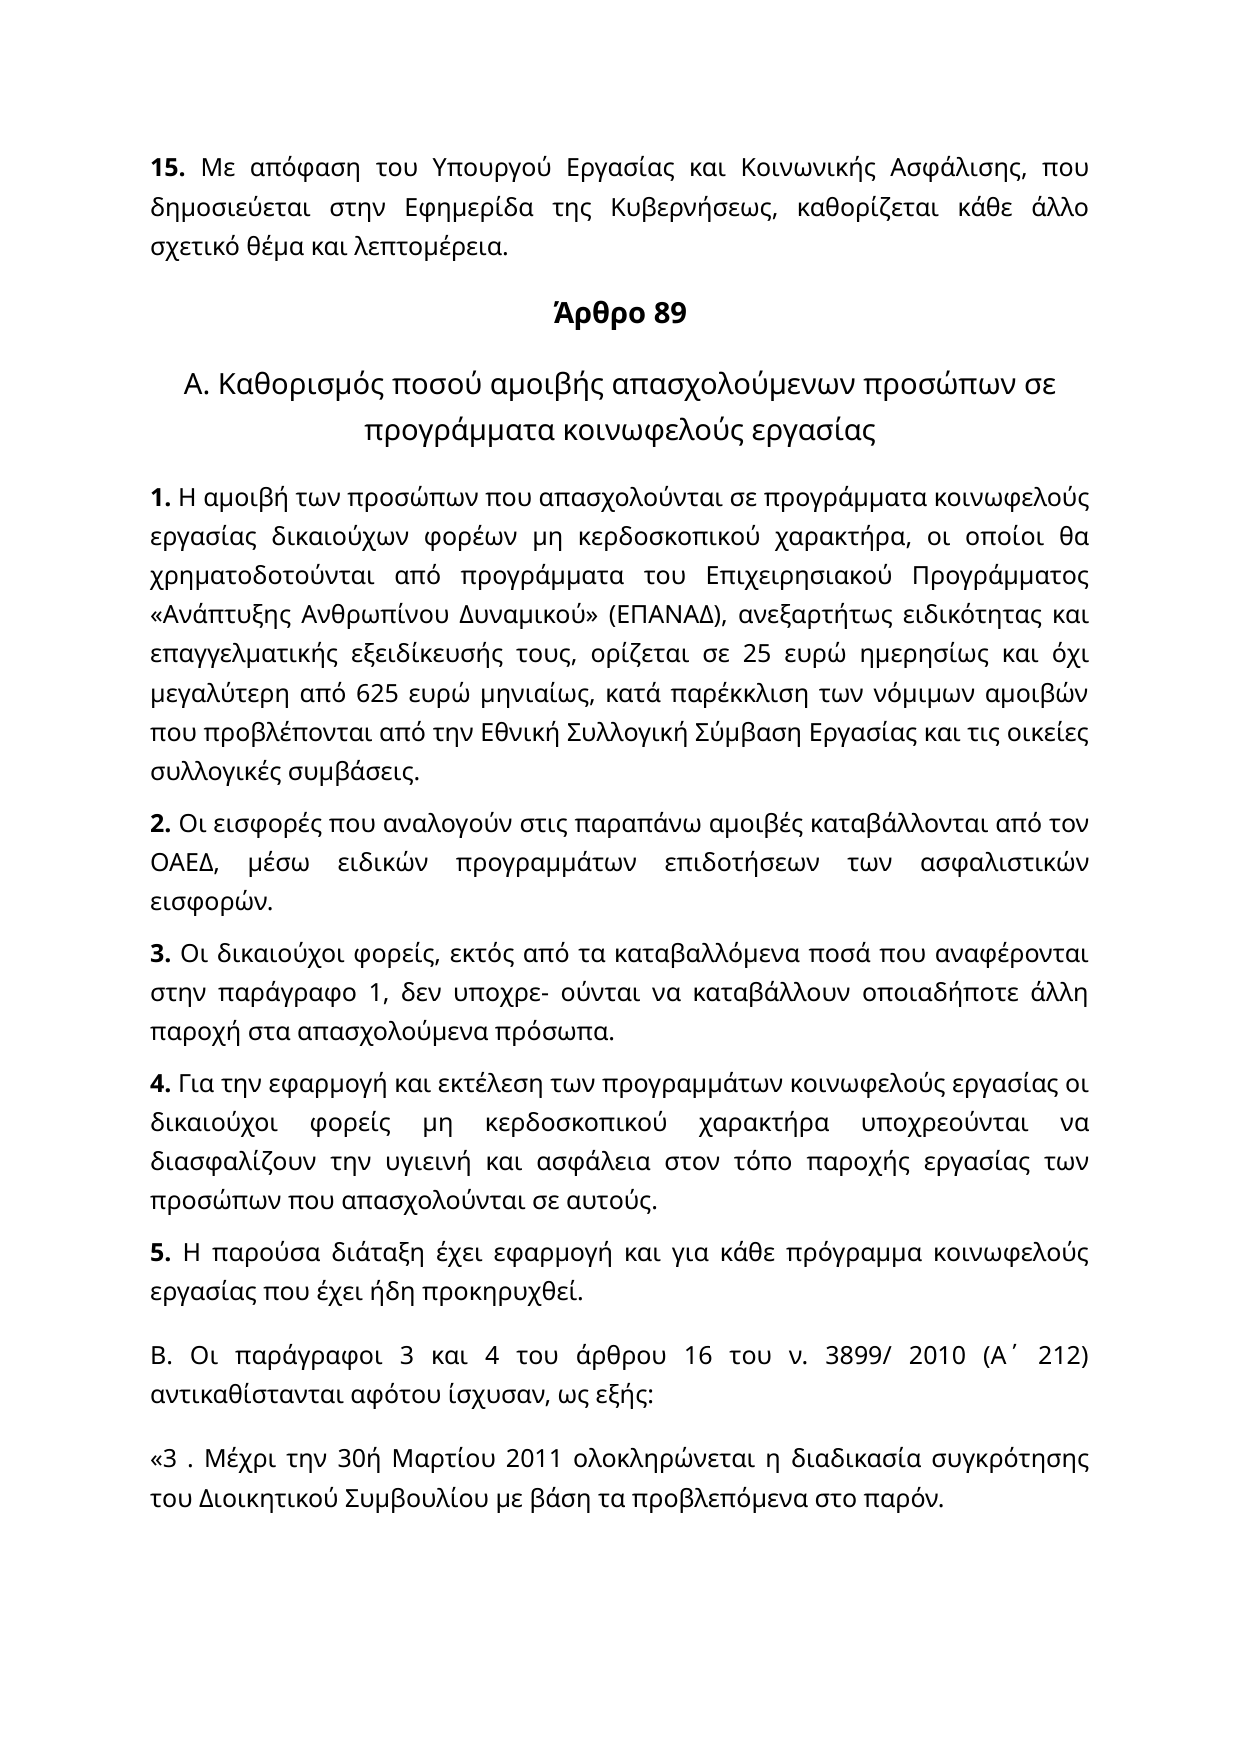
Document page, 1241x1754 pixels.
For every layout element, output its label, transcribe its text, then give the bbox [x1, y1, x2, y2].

text 4. Για την εφαρμογή και εκτέλεση των προγραμμάτων κοινωφελούς εργασίας οι δικαιούχοι φορείς μη κερδοσκοπικού χαρακτήρα υποχρεούνται να διασφαλίζουν την υγιεινή και ασφάλεια στον τόπο παροχής εργασίας των προσώπων που απασχολούνται σε αυτούς. [150, 1065, 1090, 1217]
text 2. Οι εισφορές που αναλογούν στις παραπάνω αμοιβές καταβάλλονται από τον ΟΑΕΔ, μέσω ειδικών προγραμμάτων επιδοτήσεων των ασφαλιστικών εισφορών. [150, 805, 1090, 918]
text 15. Με απόφαση του Υπουργού Εργασίας και Κοινωνικής Ασφάλισης, που δημοσιεύεται στην Εφημερίδα της Κυβερνήσεως, καθορίζεται κάθε άλλο σχετικό θέμα και λεπτομέρεια. [150, 150, 1090, 262]
text 5. Η παρούσα διάταξη έχει εφαρμογή και για κάθε πρόγραμμα κοινωφελούς εργασίας που έχει ήδη προκηρυχθεί. [150, 1234, 1090, 1308]
subtitle Άρθρο 89 [150, 292, 1090, 332]
text «3 . Μέχρι την 30ή Μαρτίου 2011 ολοκληρώνεται η διαδικασία συγκρότησης του Διοικητικού Συμβουλίου με βάση τα προβλεπόμενα στο παρόν. [150, 1441, 1090, 1514]
text 3. Οι δικαιούχοι φορείς, εκτός από τα καταβαλλόμενα ποσά που αναφέρονται στην παράγραφο 1, δεν υποχρε- ούνται να καταβάλλουν οποιαδήποτε άλλη παροχή στα απασχολούμενα πρόσωπα. [150, 935, 1090, 1048]
subtitle Α. Καθορισμός ποσού αμοιβής απασχολούμενων προσώπων σε προγράμματα κοινωφελούς εργασίας [150, 363, 1090, 448]
text Β. Οι παράγραφοι 3 και 4 του άρθρου 16 του ν. 3899/ 2010 (Α΄ 212) αντικαθίστανται αφότου ίσχυσαν, ως εξής: [150, 1338, 1090, 1411]
text 1. Η αμοιβή των προσώπων που απασχολούνται σε προγράμματα κοινωφελούς εργασίας δικαιούχων φορέων μη κερδοσκοπικού χαρακτήρα, οι οποίοι θα χρηματοδοτούνται από προγράμματα του Επιχειρησιακού Προγράμματος «Ανάπτυξης Ανθρωπίνου Δυναμικού» (ΕΠΑΝΑΔ), ανεξαρτήτως ειδικότητας και επαγγελματικής εξειδίκευσής τους, ορίζεται σε 25 ευρώ ημερησίως και όχι μεγαλύτερη από 625 ευρώ μηνιαίως, κατά παρέκκλιση των νόμιμων αμοιβών που προβλέπονται από την Εθνική Συλλογική Σύμβαση Εργασίας και τις οικείες συλλογικές συμβάσεις. [150, 479, 1090, 788]
